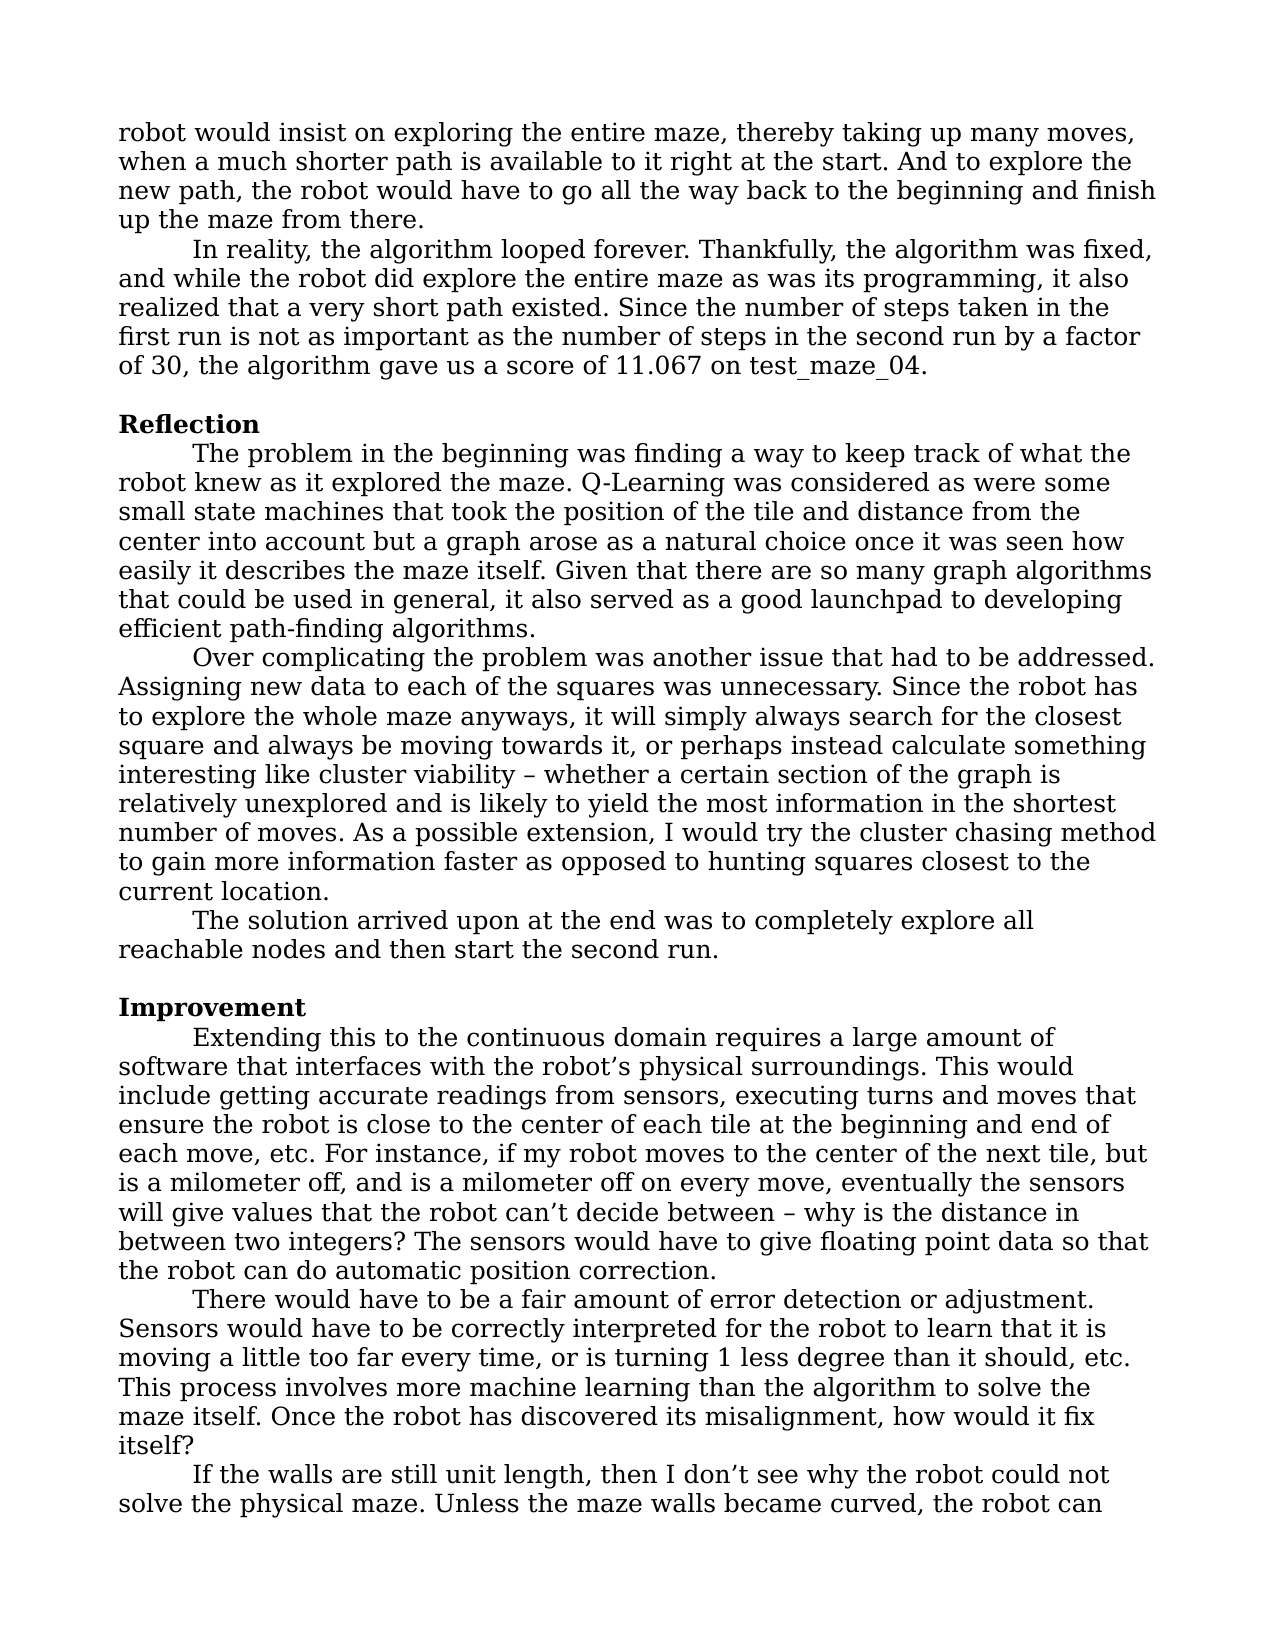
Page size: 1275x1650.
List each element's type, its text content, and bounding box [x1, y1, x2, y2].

text If the walls are still unit length, then I don’t see why the robot could not solve the physical maze. Unless the maze walls became curved, the robot can [118, 1460, 1157, 1518]
text Improvement [118, 993, 1157, 1023]
text Reflection [118, 410, 1157, 439]
text In reality, the algorithm looped forever. Thankfully, the algorithm was fixed, and while the robot did explore the entire maze as was its programming, it also realized that a very short path existed. Since the number of steps taken in the first run is not as important as the number of steps in the second run by a factor of 30, the algorithm gave us a score of 11.067 on test_maze_04. [118, 235, 1157, 381]
text The solution arrived upon at the end was to completely explore all reachable nodes and then start the second run. [118, 906, 1157, 964]
text The problem in the beginning was finding a way to keep track of what the robot knew as it explored the maze. Q-Learning was considered as were some small state machines that took the position of the tile and distance from the center into account but a graph arose as a natural choice once it was seen how easily it describes the maze itself. Given that there are so many graph algorithms that could be used in general, it also served as a good launchpad to developing efficient path-finding algorithms. [118, 439, 1157, 643]
text Over complicating the problem was another issue that had to be addressed. Assigning new data to each of the squares was unnecessary. Since the robot has to explore the whole maze anyways, it will simply always search for the closest square and always be moving towards it, or perhaps instead calculate something interesting like cluster viability – whether a certain section of the graph is relatively unexplored and is likely to yield the most information in the shortest number of moves. As a possible extension, I would try the cluster chasing method to gain more information faster as opposed to hunting squares closest to the current location. [118, 643, 1157, 906]
text There would have to be a fair amount of error detection or adjustment. Sensors would have to be correctly interpreted for the robot to learn that it is moving a little too far every time, or is turning 1 less degree than it should, etc. This process involves more machine learning than the algorithm to solve the maze itself. Once the robot has discovered its misalignment, how would it fix itself? [118, 1285, 1157, 1460]
text Extending this to the continuous domain requires a large amount of software that interfaces with the robot’s physical surroundings. This would include getting accurate readings from sensors, executing turns and moves that ensure the robot is close to the center of each tile at the beginning and end of each move, etc. For instance, if my robot moves to the center of the next tile, but is a milometer off, and is a milometer off on every move, eventually the sensors will give values that the robot can’t decide between – why is the distance in between two integers? The sensors would have to give floating point data so that the robot can do automatic position correction. [118, 1023, 1157, 1285]
text robot would insist on exploring the entire maze, thereby taking up many moves, when a much shorter path is available to it right at the start. And to explore the new path, the robot would have to go all the way back to the beginning and finish up the maze from there. [118, 118, 1157, 235]
